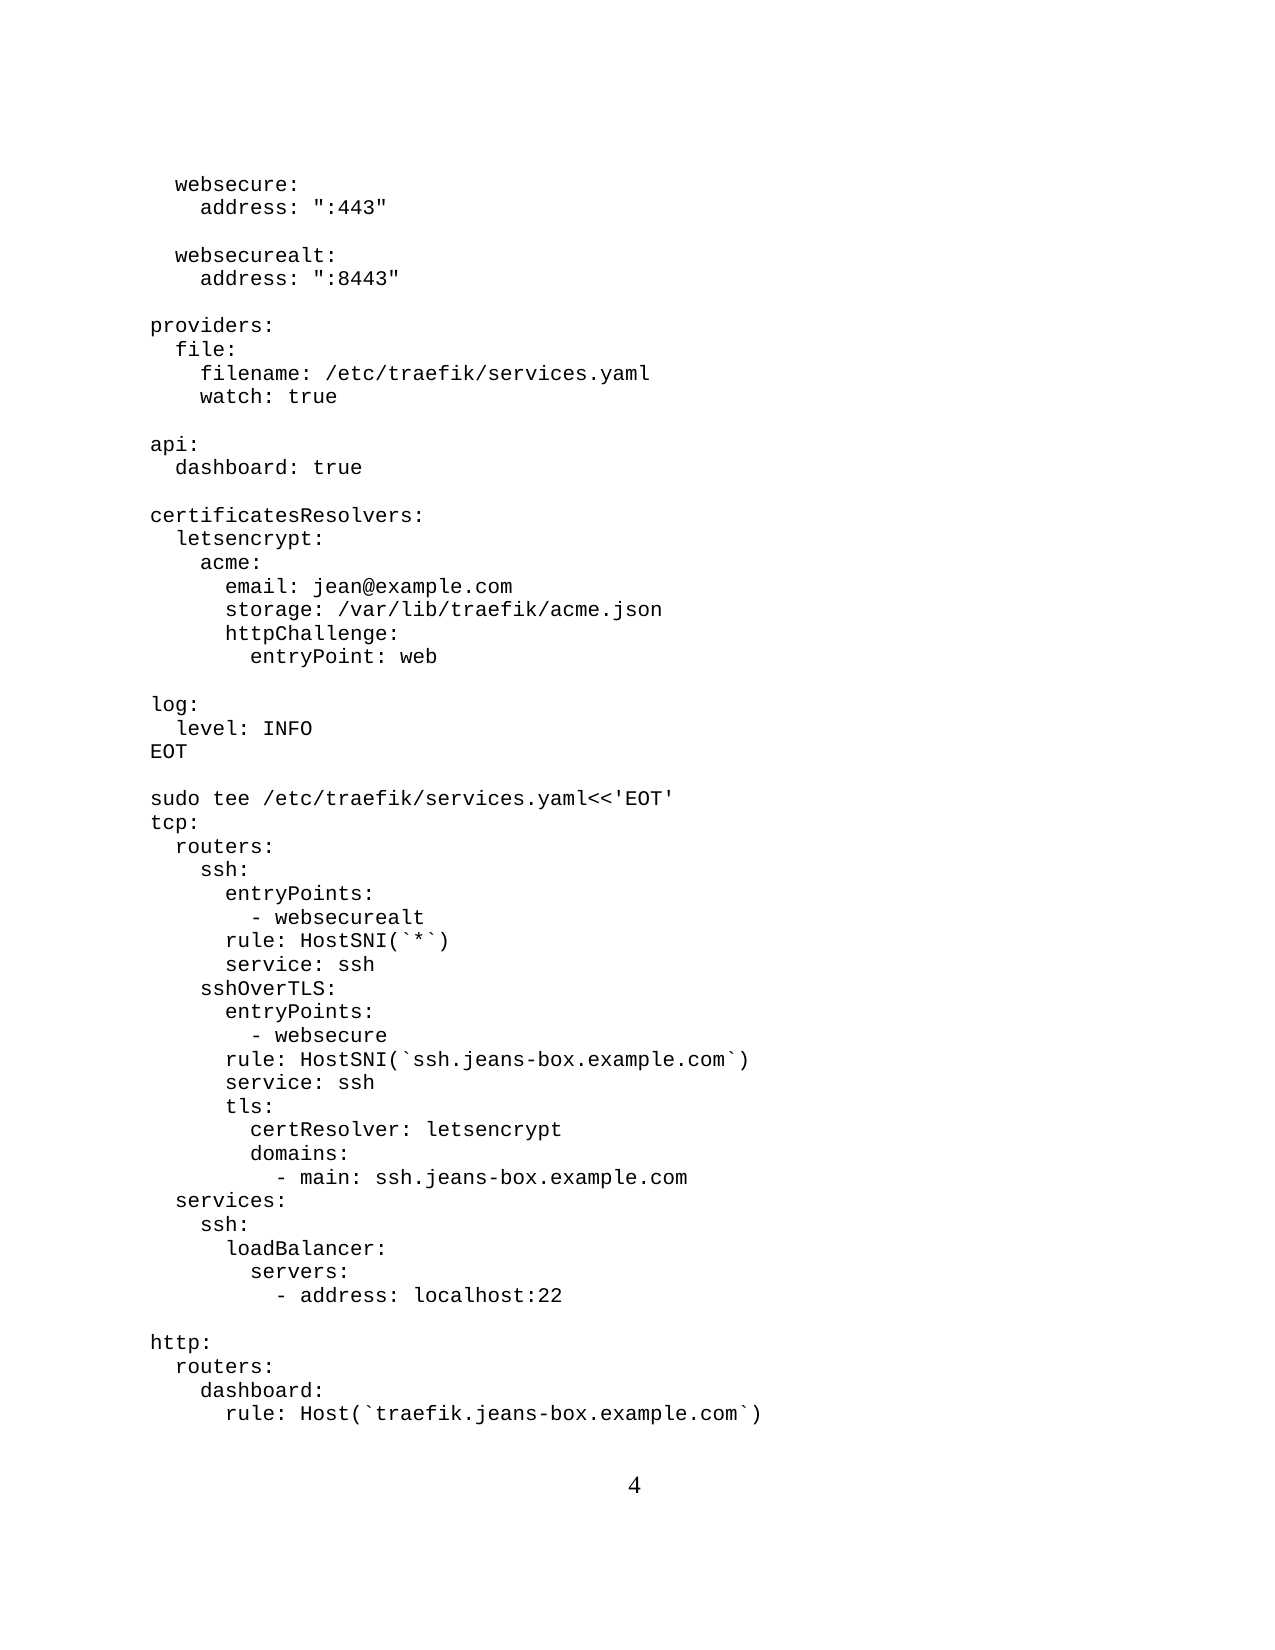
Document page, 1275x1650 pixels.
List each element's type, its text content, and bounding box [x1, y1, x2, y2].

text websecure: [150, 174, 1125, 197]
text watch: true [150, 386, 1125, 410]
text - main: ssh.jeans-box.example.com [150, 1167, 1125, 1190]
text EOT [150, 741, 1125, 765]
text certificatesResolvers: [150, 505, 1125, 528]
text filename: /etc/traefik/services.yaml [150, 363, 1125, 386]
text routers: [150, 1356, 1125, 1379]
text certResolver: letsencrypt [150, 1119, 1125, 1143]
text providers: [150, 316, 1125, 339]
text rule: Host(`traefik.jeans-box.example.com`) [150, 1403, 1125, 1427]
text address: ":8443" [150, 268, 1125, 292]
text dashboard: [150, 1379, 1125, 1403]
text file: [150, 339, 1125, 363]
text routers: [150, 836, 1125, 859]
text ssh: [150, 1214, 1125, 1238]
text domains: [150, 1143, 1125, 1167]
text loadBalancer: [150, 1238, 1125, 1261]
text api: [150, 434, 1125, 457]
text - websecure [150, 1025, 1125, 1048]
text sudo tee /etc/traefik/services.yaml<<'EOT' [150, 788, 1125, 812]
text email: jean@example.com [150, 576, 1125, 599]
text entryPoints: [150, 1001, 1125, 1025]
text httpChallenge: [150, 623, 1125, 647]
text http: [150, 1332, 1125, 1356]
text tcp: [150, 812, 1125, 836]
text sshOverTLS: [150, 978, 1125, 1001]
text service: ssh [150, 1072, 1125, 1096]
text rule: HostSNI(`ssh.jeans-box.example.com`) [150, 1048, 1125, 1072]
text address: ":443" [150, 197, 1125, 221]
text letsencrypt: [150, 528, 1125, 552]
text ssh: [150, 859, 1125, 883]
text servers: [150, 1261, 1125, 1285]
text services: [150, 1190, 1125, 1214]
text entryPoints: [150, 883, 1125, 907]
text websecurealt: [150, 244, 1125, 268]
text acme: [150, 552, 1125, 576]
text tls: [150, 1096, 1125, 1119]
text - websecurealt [150, 907, 1125, 930]
text log: [150, 694, 1125, 717]
text rule: HostSNI(`*`) [150, 930, 1125, 954]
text entryPoint: web [150, 647, 1125, 670]
text - address: localhost:22 [150, 1285, 1125, 1309]
text service: ssh [150, 954, 1125, 978]
text level: INFO [150, 717, 1125, 741]
text dashboard: true [150, 457, 1125, 481]
text storage: /var/lib/traefik/acme.json [150, 599, 1125, 623]
